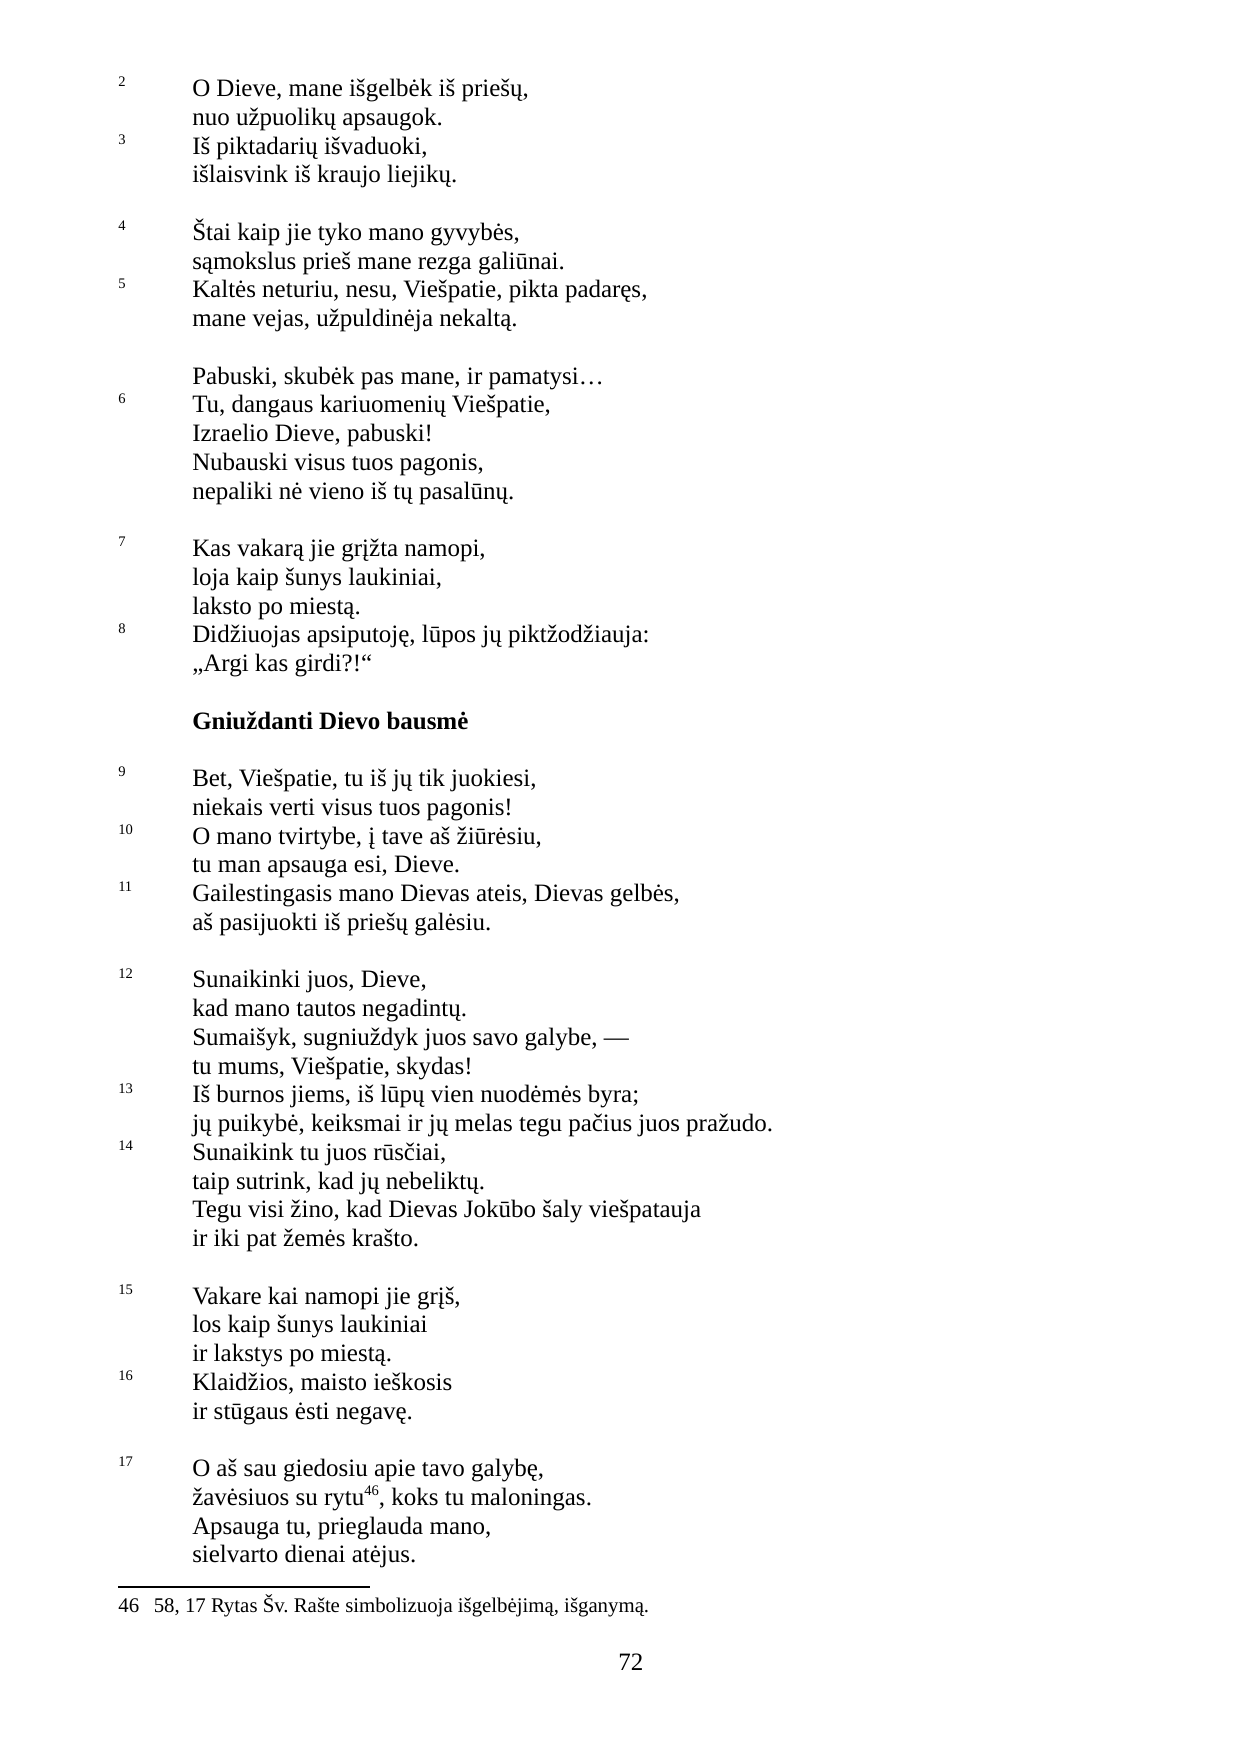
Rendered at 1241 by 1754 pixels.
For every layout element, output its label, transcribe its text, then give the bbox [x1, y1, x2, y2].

text nuo užpuolikų apsaugok. [118, 102, 1122, 131]
text sąmokslus prieš mane rezga galiūnai. [118, 246, 1122, 274]
text laksto po miestą. [118, 591, 1122, 619]
text išlaisvink iš kraujo liejikų. [118, 159, 1122, 188]
text 8 Didžiuojas apsiputoję, lūpos jų piktžodžiauja: [118, 619, 1122, 648]
text Izraelio Dieve, pabuski! [118, 418, 1122, 447]
text 17 O aš sau giedosiu apie tavo galybę, [118, 1453, 1122, 1482]
text 4 Štai kaip jie tyko mano gyvybės, [118, 217, 1122, 246]
text sielvarto dienai atėjus. [118, 1539, 1122, 1568]
text Pabuski, skubėk pas mane, ir pamatysi… [118, 361, 1122, 389]
text 7 Kas vakarą jie grįžta namopi, [118, 533, 1122, 562]
text 3 Iš piktadarių išvaduoki, [118, 131, 1122, 159]
text Sumaišyk, sugniuždyk juos savo galybe, — [118, 1022, 1122, 1051]
text 10 O mano tvirtybe, į tave aš žiūrėsiu, [118, 821, 1122, 849]
text ir stūgaus ėsti negavę. [118, 1396, 1122, 1424]
text ir iki pat žemės krašto. [118, 1223, 1122, 1252]
text tu mums, Viešpatie, skydas! [118, 1051, 1122, 1079]
text loja kaip šunys laukiniai, [118, 562, 1122, 591]
text 15 Vakare kai namopi jie grįš, [118, 1281, 1122, 1309]
text los kaip šunys laukiniai [118, 1309, 1122, 1338]
text niekais verti visus tuos pagonis! [118, 792, 1122, 821]
text ir lakstys po miestą. [118, 1338, 1122, 1367]
text 14 Sunaikink tu juos rūsčiai, [118, 1137, 1122, 1166]
text 2 O Dieve, mane išgelbėk iš priešų, [118, 73, 1122, 102]
text jų puikybė, keiksmai ir jų melas tegu pačius juos pražudo. [118, 1108, 1122, 1137]
text kad mano tautos negadintų. [118, 993, 1122, 1022]
text tu man apsauga esi, Dieve. [118, 849, 1122, 878]
text nepaliki nė vieno iš tų pasalūnų. [118, 476, 1122, 504]
text Tegu visi žino, kad Dievas Jokūbo šaly viešpatauja [118, 1194, 1122, 1223]
text aš pasijuokti iš priešų galėsiu. [118, 907, 1122, 936]
text 6 Tu, dangaus kariuomenių Viešpatie, [118, 389, 1122, 418]
text Apsauga tu, prieglauda mano, [118, 1511, 1122, 1539]
text mane vejas, užpuldinėja nekaltą. [118, 303, 1122, 332]
text 16 Klaidžios, maisto ieškosis [118, 1367, 1122, 1396]
text 5 Kaltės neturiu, nesu, Viešpatie, pikta padaręs, [118, 274, 1122, 303]
text 9 Bet, Viešpatie, tu iš jų tik juokiesi, [118, 763, 1122, 792]
text taip sutrink, kad jų nebeliktų. [118, 1166, 1122, 1194]
text žavėsiuos su rytu, koks tu maloningas. [118, 1482, 1122, 1511]
text 13 Iš burnos jiems, iš lūpų vien nuodėmės byra; [118, 1079, 1122, 1108]
text 12 Sunaikinki juos, Dieve, [118, 964, 1122, 993]
text 11 Gailestingasis mano Dievas ateis, Dievas gelbės, [118, 878, 1122, 907]
text 58, 17 Rytas Šv. Rašte simbolizuoja išgelbėjimą, išganymą. [118, 1593, 1122, 1617]
text „Argi kas girdi?!“ [118, 648, 1122, 677]
text Gniuždanti Dievo bausmė [118, 706, 1122, 734]
text Nubauski visus tuos pagonis, [118, 447, 1122, 476]
